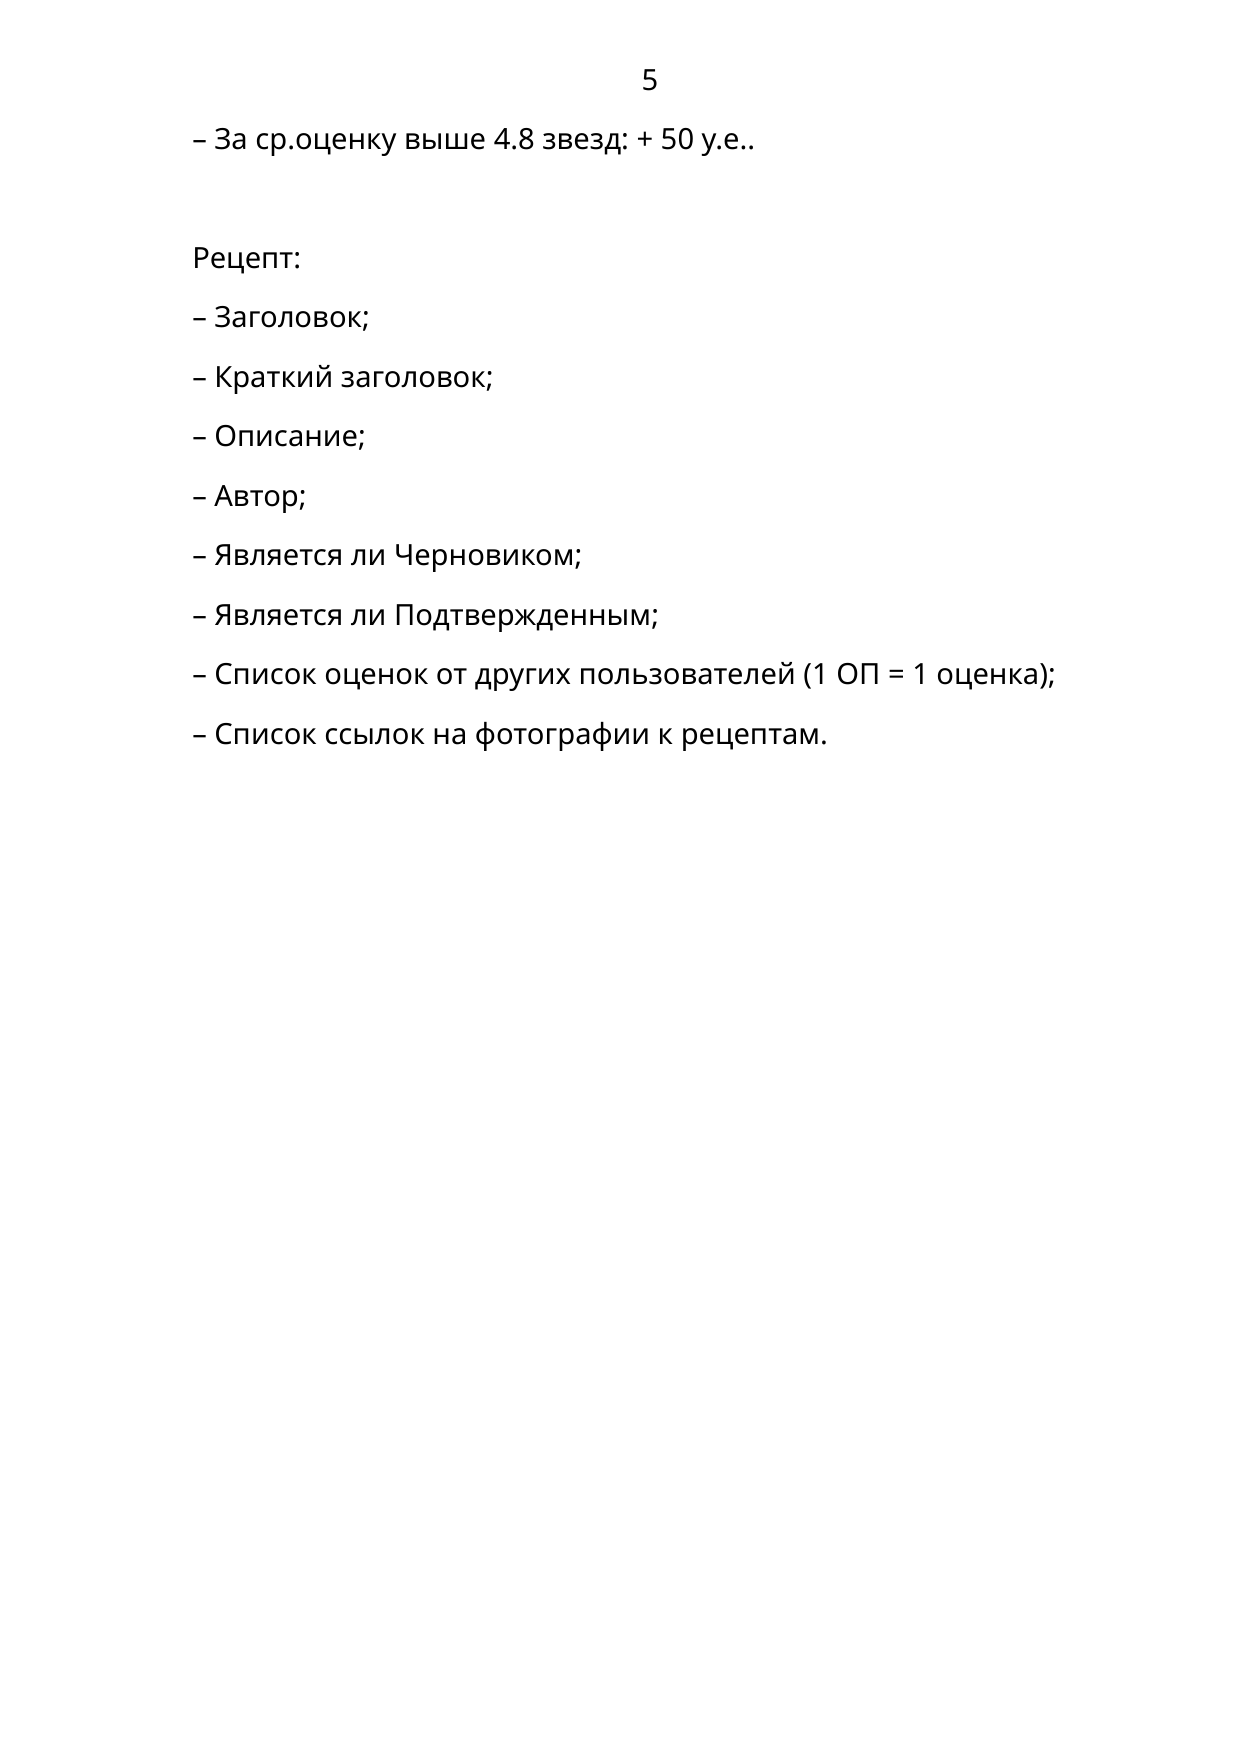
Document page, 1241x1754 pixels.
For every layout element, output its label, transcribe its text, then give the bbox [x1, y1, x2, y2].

list Заголовок; [118, 297, 1181, 336]
text Рецепт: [118, 237, 1181, 277]
list Является ли Подтвержденным; [118, 594, 1181, 634]
list Краткий заголовок; [118, 356, 1181, 396]
list За ср.оценку выше 4.8 звезд: + 50 у.е.. [118, 118, 1181, 158]
list Автор; [118, 475, 1181, 515]
list Является ли Черновиком; [118, 534, 1181, 574]
list Описание; [118, 416, 1181, 455]
list Список ссылок на фотографии к рецептам. [118, 713, 1181, 753]
list Список оценок от других пользователей (1 ОП = 1 оценка); [118, 653, 1181, 693]
